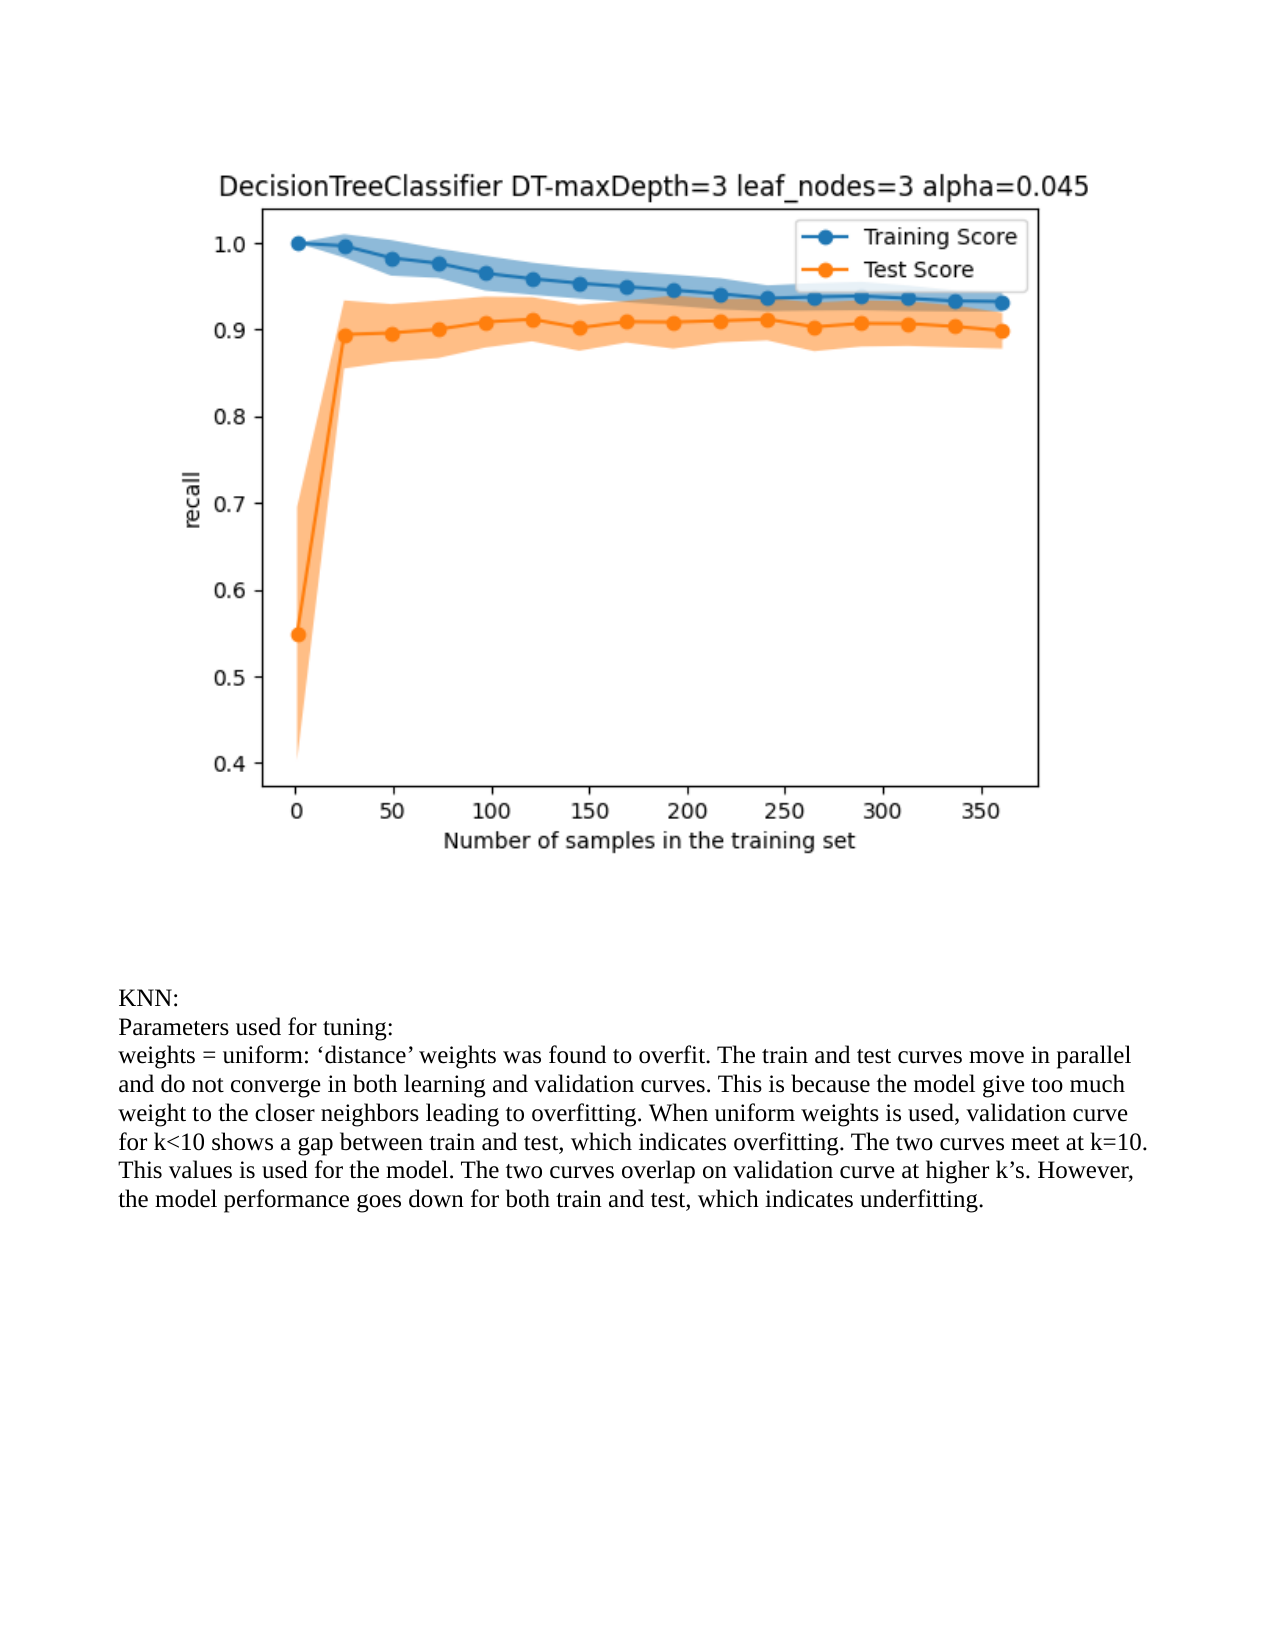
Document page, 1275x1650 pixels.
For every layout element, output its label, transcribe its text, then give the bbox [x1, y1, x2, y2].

text weights = uniform: ‘distance’ weights was found to overfit. The train and test curves move in parallel and do not converge in both learning and validation curves. This is because the model give too much weight to the closer neighbors leading to overfitting. When uniform weights is used, validation curve for k<10 shows a gap between train and test, which indicates overfitting. The two curves meet at k=10. This values is used for the model. The two curves overlap on validation curve at higher k’s. However, the model performance goes down for both train and test, which indicates underfitting. [118, 1041, 1157, 1213]
picture [137, 118, 1138, 869]
text KNN: [118, 983, 1157, 1012]
text Parameters used for tuning: [118, 1012, 1157, 1041]
